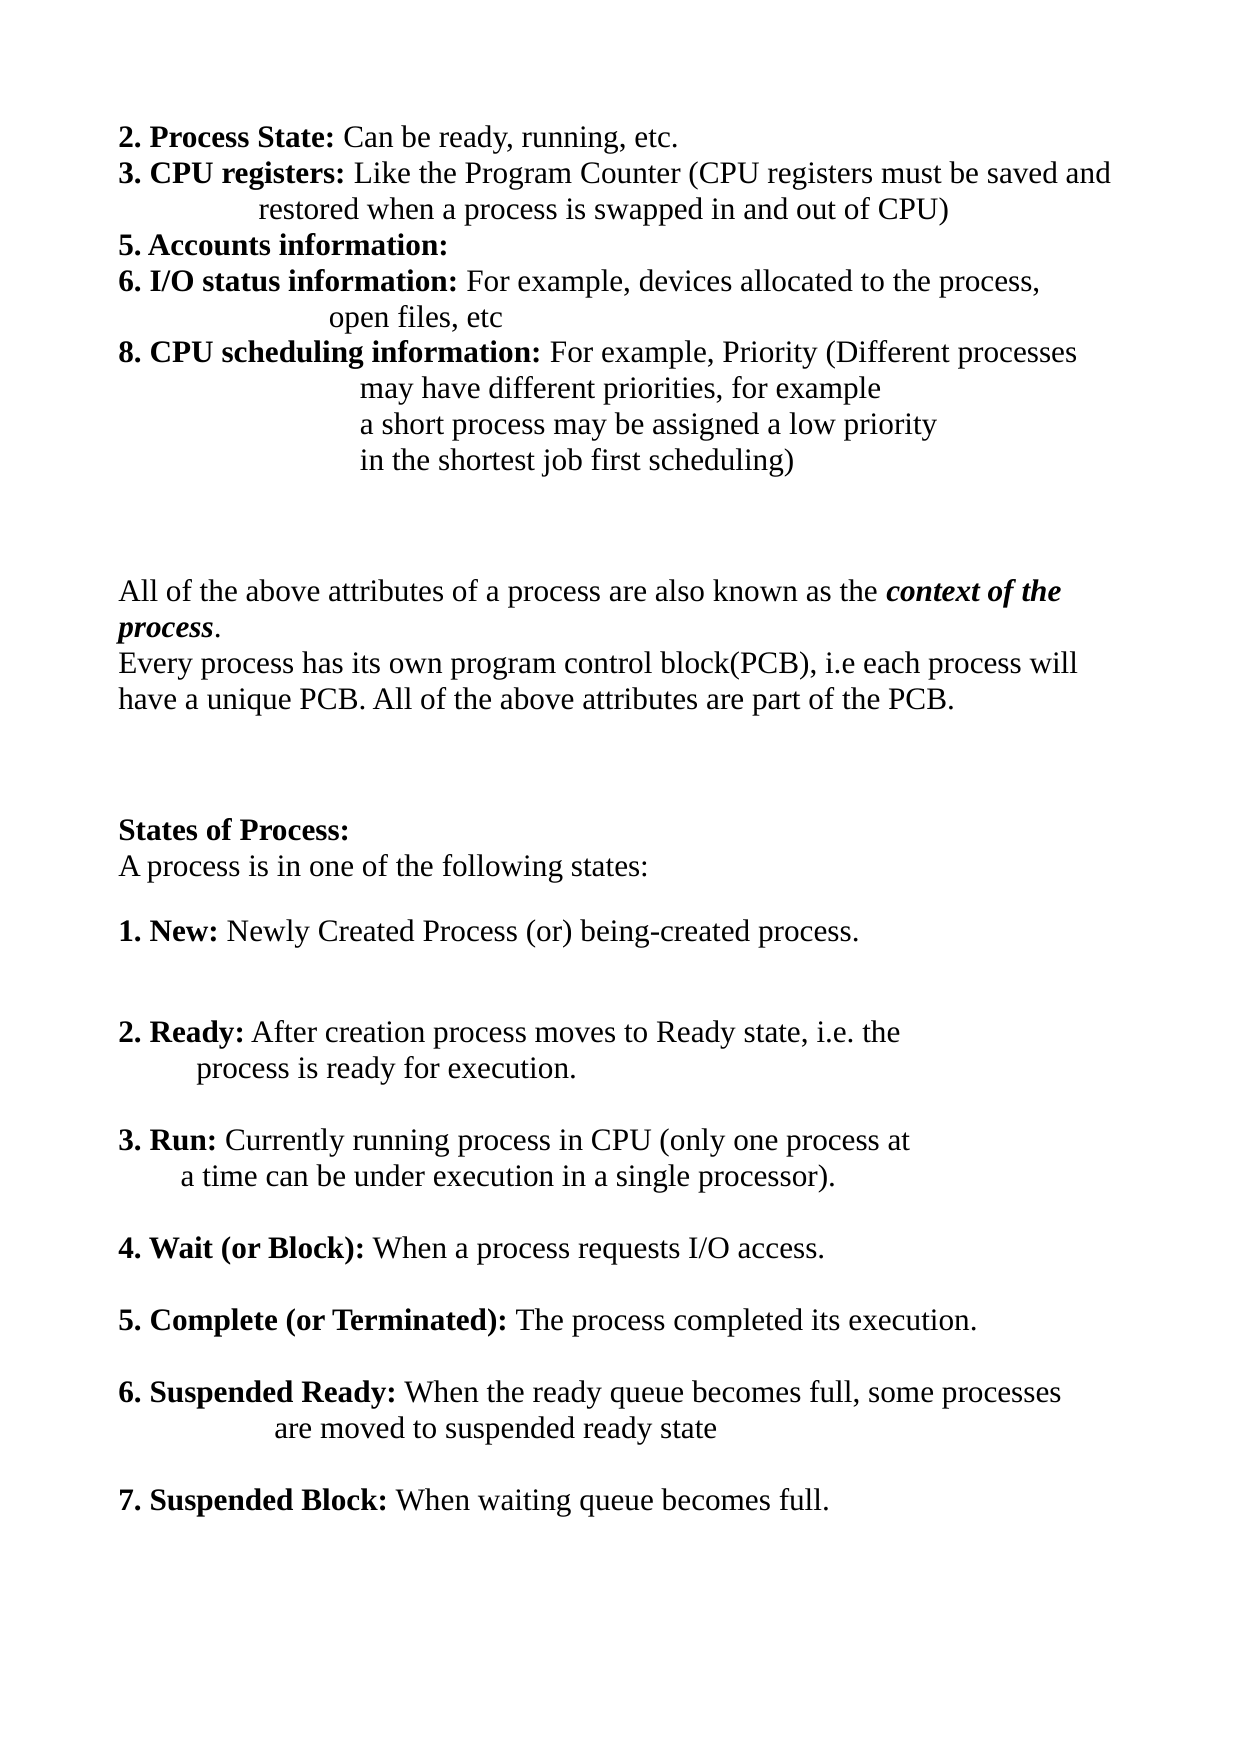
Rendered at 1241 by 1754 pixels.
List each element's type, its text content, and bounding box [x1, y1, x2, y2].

text process is ready for execution. [118, 1050, 1122, 1086]
text a short process may be assigned a low priority [118, 406, 1122, 442]
text All of the above attributes of a process are also known as the context of the process. Every process has its own program control block(PCB), i.e each process will have a unique PCB. All of the above attributes are part of the PCB. [118, 572, 1122, 716]
text open files, etc [118, 298, 1122, 334]
text 8. CPU scheduling information: For example, Priority (Different processes [118, 334, 1122, 370]
text 1. New: Newly Created Process (or) being-created process. [118, 912, 1122, 948]
text States of Process: A process is in one of the following states: [118, 811, 1122, 883]
text 3. Run: Currently running process in CPU (only one process at [118, 1122, 1122, 1157]
text 2. Process State: Can be ready, running, etc. [118, 118, 1122, 154]
text 3. CPU registers: Like the Program Counter (CPU registers must be saved and [118, 154, 1122, 190]
text restored when a process is swapped in and out of CPU) [118, 190, 1122, 226]
text 7. Suspended Block: When waiting queue becomes full. [118, 1481, 1122, 1517]
text are moved to suspended ready state [118, 1409, 1122, 1445]
text in the shortest job first scheduling) [118, 442, 1122, 477]
text a time can be under execution in a single processor). [118, 1157, 1122, 1193]
text may have different priorities, for example [118, 370, 1122, 406]
text 5. Complete (or Terminated): The process completed its execution. [118, 1301, 1122, 1337]
text 6. Suspended Ready: When the ready queue becomes full, some processes [118, 1373, 1122, 1409]
text 5. Accounts information: [118, 226, 1122, 262]
text 6. I/O status information: For example, devices allocated to the process, [118, 262, 1122, 298]
text 2. Ready: After creation process moves to Ready state, i.e. the [118, 1014, 1122, 1050]
text 4. Wait (or Block): When a process requests I/O access. [118, 1229, 1122, 1265]
